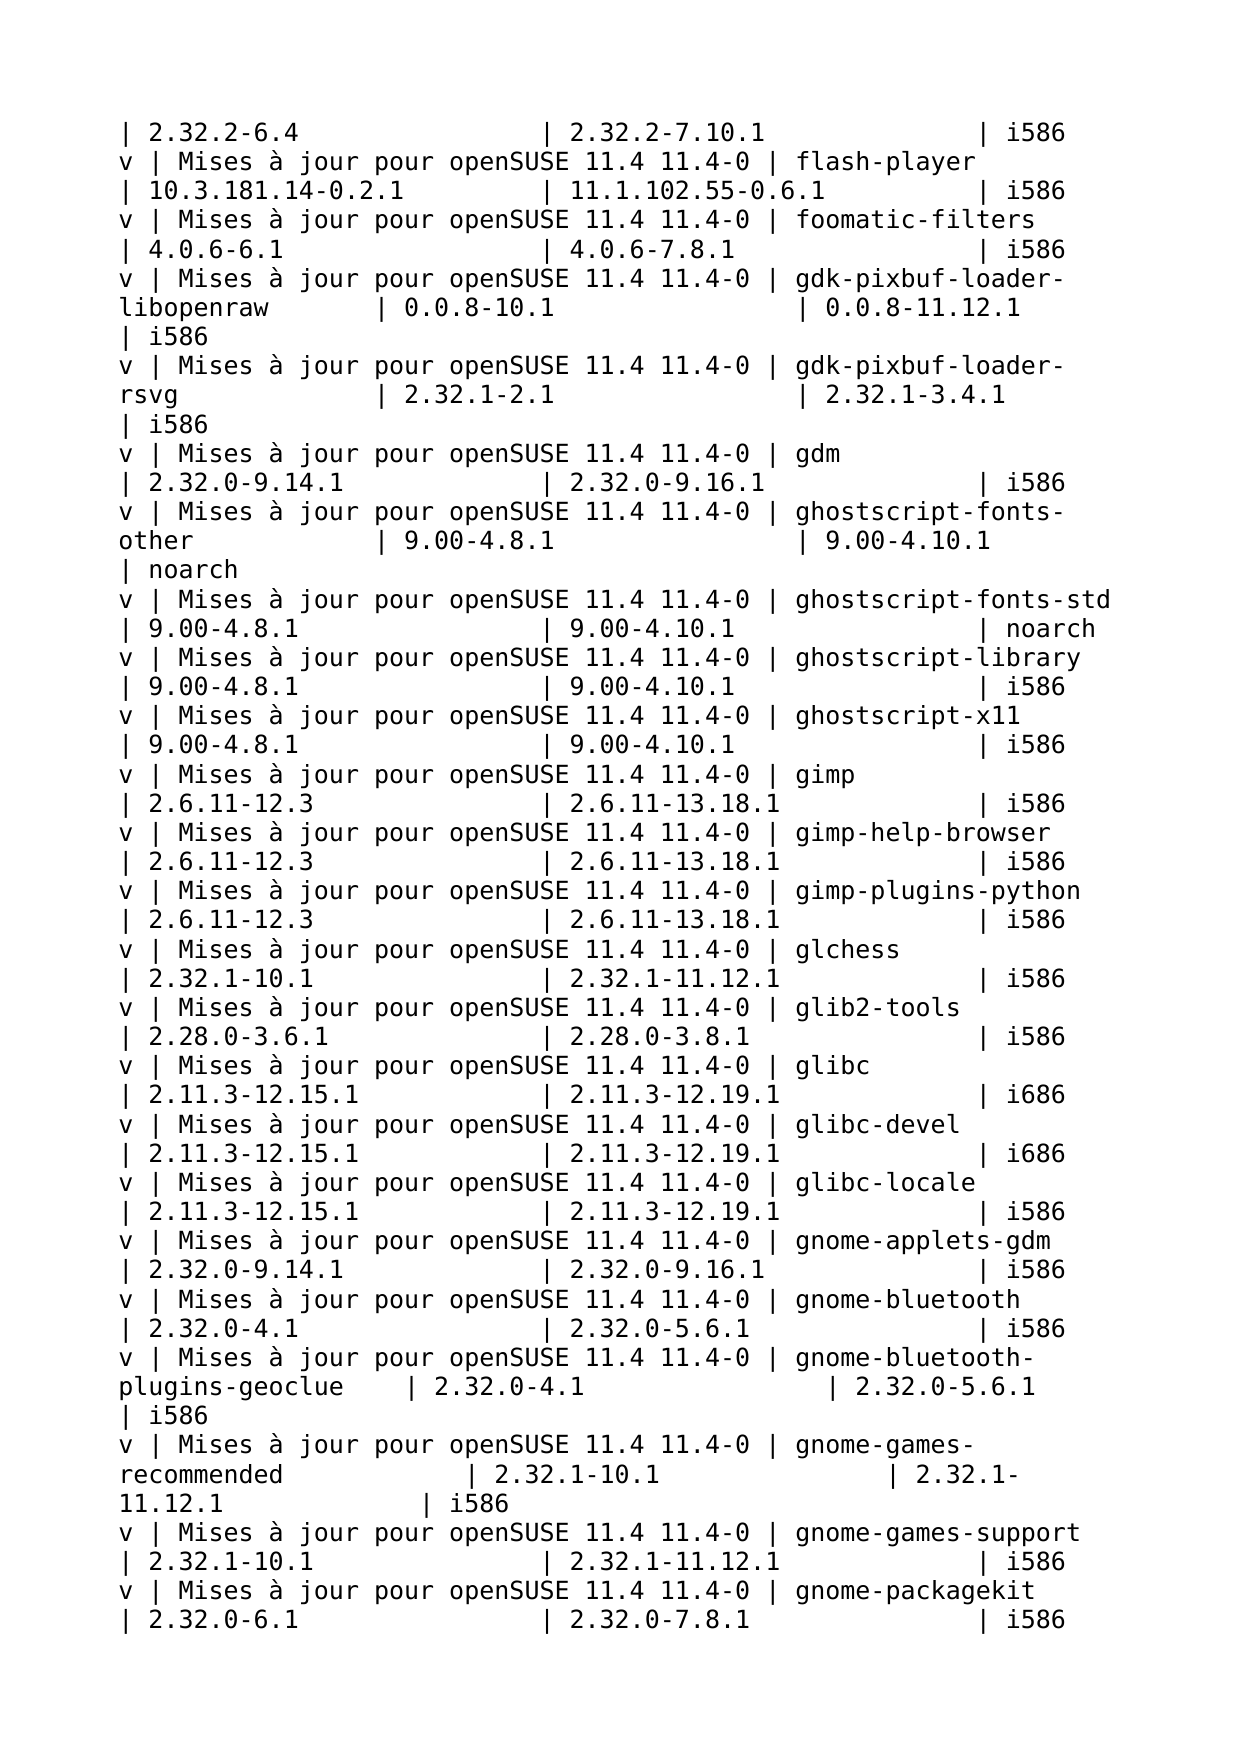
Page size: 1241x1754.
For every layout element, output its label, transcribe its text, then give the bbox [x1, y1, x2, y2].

text | 2.32.2-6.4 | 2.32.2-7.10.1 | i586 v | Mises à jour pour openSUSE 11.4 11.4-0 | flash-player | 10.3.181.14-0.2.1 | 11.1.102.55-0.6.1 | i586 v | Mises à jour pour openSUSE 11.4 11.4-0 | foomatic-filters | 4.0.6-6.1 | 4.0.6-7.8.1 | i586 v | Mises à jour pour openSUSE 11.4 11.4-0 | gdk-pixbuf-loader-libopenraw | 0.0.8-10.1 | 0.0.8-11.12.1 | i586 v | Mises à jour pour openSUSE 11.4 11.4-0 | gdk-pixbuf-loader-rsvg | 2.32.1-2.1 | 2.32.1-3.4.1 | i586 v | Mises à jour pour openSUSE 11.4 11.4-0 | gdm | 2.32.0-9.14.1 | 2.32.0-9.16.1 | i586 v | Mises à jour pour openSUSE 11.4 11.4-0 | ghostscript-fonts-other | 9.00-4.8.1 | 9.00-4.10.1 | noarch v | Mises à jour pour openSUSE 11.4 11.4-0 | ghostscript-fonts-std | 9.00-4.8.1 | 9.00-4.10.1 | noarch v | Mises à jour pour openSUSE 11.4 11.4-0 | ghostscript-library | 9.00-4.8.1 | 9.00-4.10.1 | i586 v | Mises à jour pour openSUSE 11.4 11.4-0 | ghostscript-x11 | 9.00-4.8.1 | 9.00-4.10.1 | i586 v | Mises à jour pour openSUSE 11.4 11.4-0 | gimp | 2.6.11-12.3 | 2.6.11-13.18.1 | i586 v | Mises à jour pour openSUSE 11.4 11.4-0 | gimp-help-browser | 2.6.11-12.3 | 2.6.11-13.18.1 | i586 v | Mises à jour pour openSUSE 11.4 11.4-0 | gimp-plugins-python | 2.6.11-12.3 | 2.6.11-13.18.1 | i586 v | Mises à jour pour openSUSE 11.4 11.4-0 | glchess | 2.32.1-10.1 | 2.32.1-11.12.1 | i586 v | Mises à jour pour openSUSE 11.4 11.4-0 | glib2-tools | 2.28.0-3.6.1 | 2.28.0-3.8.1 | i586 v | Mises à jour pour openSUSE 11.4 11.4-0 | glibc | 2.11.3-12.15.1 | 2.11.3-12.19.1 | i686 v | Mises à jour pour openSUSE 11.4 11.4-0 | glibc-devel | 2.11.3-12.15.1 | 2.11.3-12.19.1 | i686 v | Mises à jour pour openSUSE 11.4 11.4-0 | glibc-locale | 2.11.3-12.15.1 | 2.11.3-12.19.1 | i586 v | Mises à jour pour openSUSE 11.4 11.4-0 | gnome-applets-gdm | 2.32.0-9.14.1 | 2.32.0-9.16.1 | i586 v | Mises à jour pour openSUSE 11.4 11.4-0 | gnome-bluetooth | 2.32.0-4.1 | 2.32.0-5.6.1 | i586 v | Mises à jour pour openSUSE 11.4 11.4-0 | gnome-bluetooth-plugins-geoclue | 2.32.0-4.1 | 2.32.0-5.6.1 | i586 v | Mises à jour pour openSUSE 11.4 11.4-0 | gnome-games-recommended | 2.32.1-10.1 | 2.32.1-11.12.1 | i586 v | Mises à jour pour openSUSE 11.4 11.4-0 | gnome-games-support | 2.32.1-10.1 | 2.32.1-11.12.1 | i586 v | Mises à jour pour openSUSE 11.4 11.4-0 | gnome-packagekit | 2.32.0-6.1 | 2.32.0-7.8.1 | i586 [118, 118, 1122, 1635]
